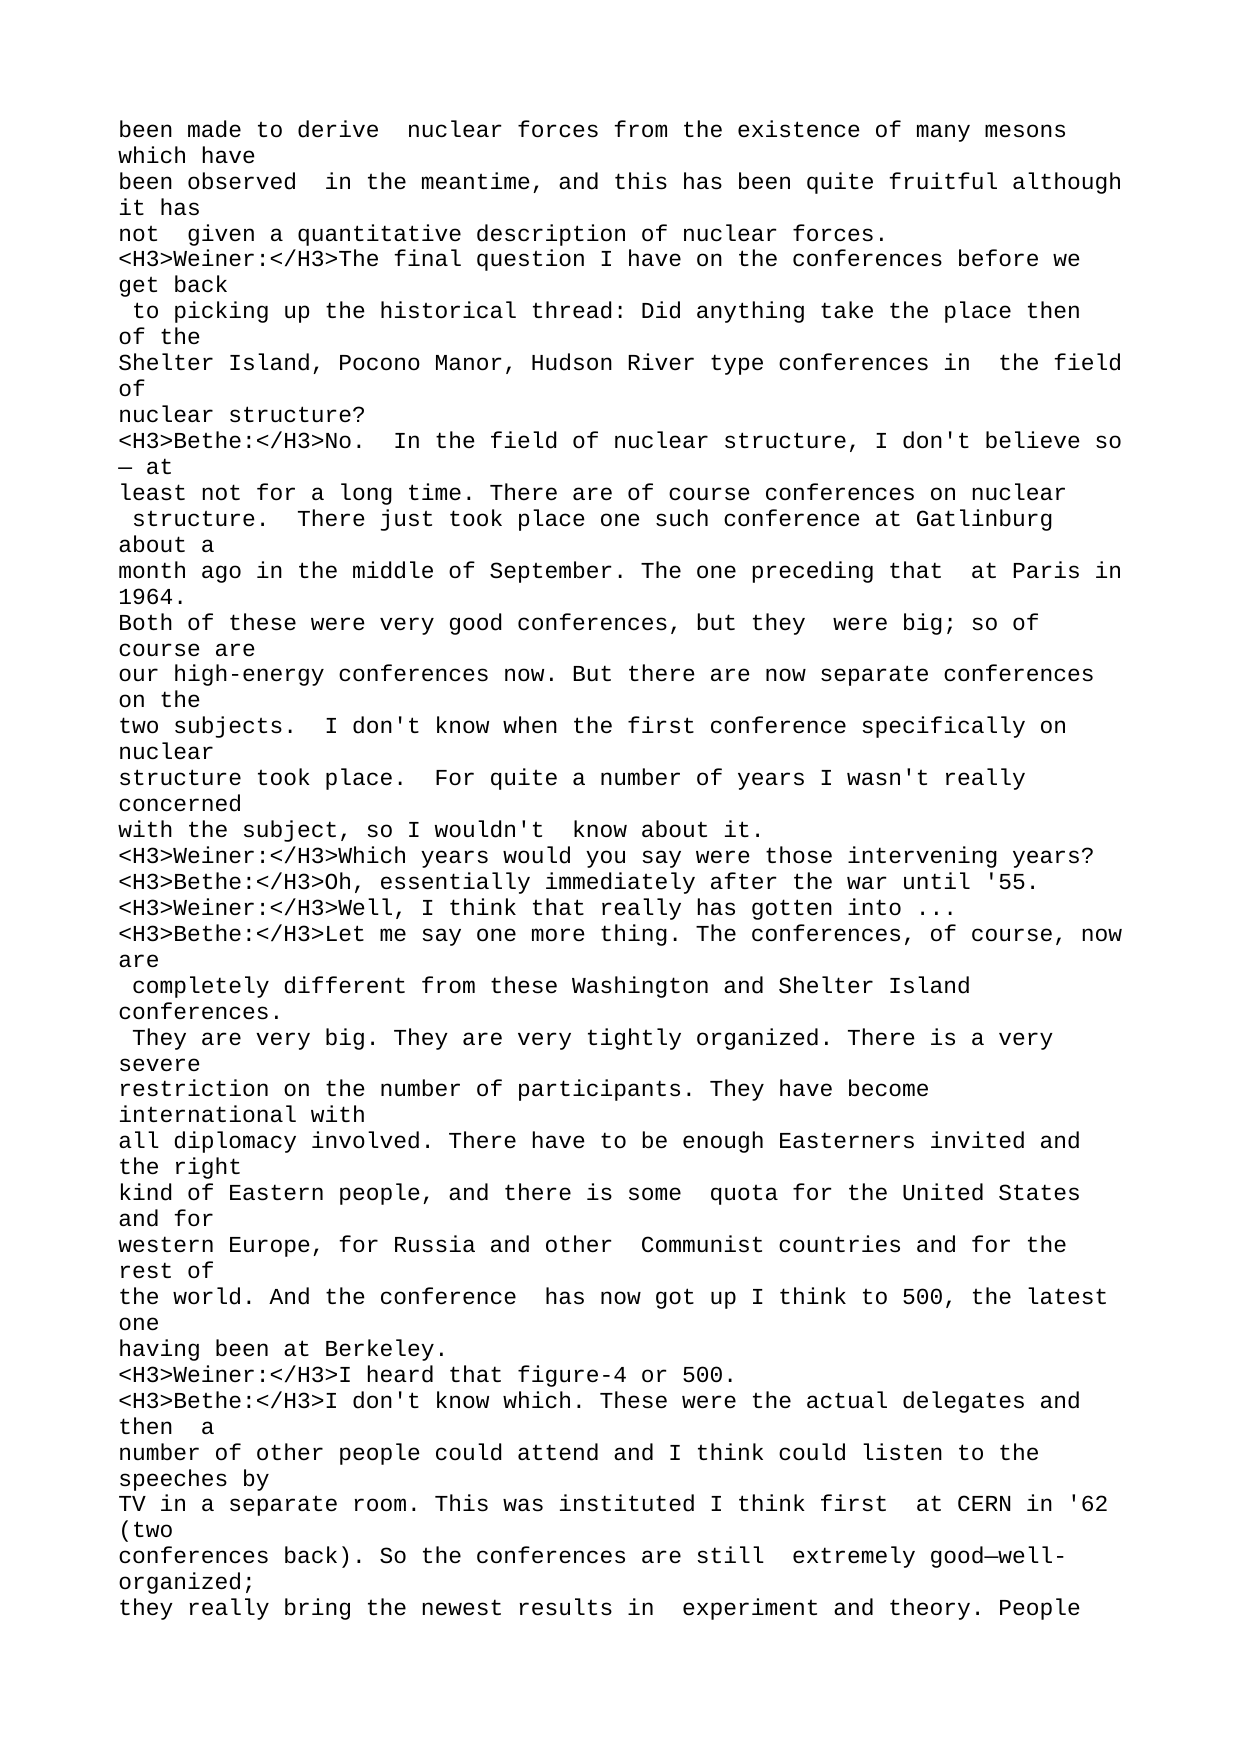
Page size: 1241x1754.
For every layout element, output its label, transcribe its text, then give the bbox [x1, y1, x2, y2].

text <H3>Bethe:</H3>No. In the field of nuclear structure, I don't believe so— at [118, 429, 1122, 481]
text structure. There just took place one such conference at Gatlinburg about a [118, 507, 1122, 559]
text been made to derive nuclear forces from the existence of many mesons which have [118, 118, 1122, 170]
text two subjects. I don't know when the first conference specifically on nuclear [118, 715, 1122, 767]
text <H3>Bethe:</H3>Oh, essentially immediately after the war until '55. [118, 870, 1122, 896]
text <H3>Weiner:</H3>Well, I think that really has gotten into ... [118, 896, 1122, 922]
text having been at Berkeley. [118, 1337, 1122, 1363]
text our high-energy conferences now. But there are now separate conferences on the [118, 663, 1122, 715]
text <H3>Weiner:</H3>The final question I have on the conferences before we get back [118, 248, 1122, 300]
text month ago in the middle of September. The one preceding that at Paris in 1964. [118, 559, 1122, 611]
text nuclear structure? [118, 403, 1122, 429]
text They are very big. They are very tightly organized. There is a very severe [118, 1026, 1122, 1078]
text <H3>Weiner:</H3>I heard that figure-4 or 500. [118, 1363, 1122, 1389]
text they really bring the newest results in experiment and theory. People [118, 1597, 1122, 1622]
text kind of Eastern people, and there is some quota for the United States and for [118, 1182, 1122, 1233]
text not given a quantitative description of nuclear forces. [118, 222, 1122, 248]
text Shelter Island, Pocono Manor, Hudson River type conferences in the field of [118, 352, 1122, 403]
text the world. And the conference has now got up I think to 500, the latest one [118, 1285, 1122, 1337]
text <H3>Weiner:</H3>Which years would you say were those intervening years? [118, 844, 1122, 870]
text restriction on the number of participants. They have become international with [118, 1078, 1122, 1130]
text <H3>Bethe:</H3>Let me say one more thing. The conferences, of course, now are [118, 922, 1122, 974]
text least not for a long time. There are of course conferences on nuclear [118, 481, 1122, 507]
text structure took place. For quite a number of years I wasn't really concerned [118, 767, 1122, 818]
text <H3>Bethe:</H3>I don't know which. These were the actual delegates and then a [118, 1389, 1122, 1441]
text completely different from these Washington and Shelter Island conferences. [118, 974, 1122, 1026]
text with the subject, so I wouldn't know about it. [118, 818, 1122, 844]
text conferences back). So the conferences are still extremely good—well-organized; [118, 1545, 1122, 1597]
text all diplomacy involved. There have to be enough Easterners invited and the right [118, 1130, 1122, 1182]
text been observed in the meantime, and this has been quite fruitful although it has [118, 170, 1122, 222]
text Both of these were very good conferences, but they were big; so of course are [118, 611, 1122, 663]
text number of other people could attend and I think could listen to the speeches by [118, 1441, 1122, 1493]
text to picking up the historical thread: Did anything take the place then of the [118, 300, 1122, 352]
text western Europe, for Russia and other Communist countries and for the rest of [118, 1233, 1122, 1285]
text TV in a separate room. This was instituted I think first at CERN in '62 (two [118, 1493, 1122, 1545]
